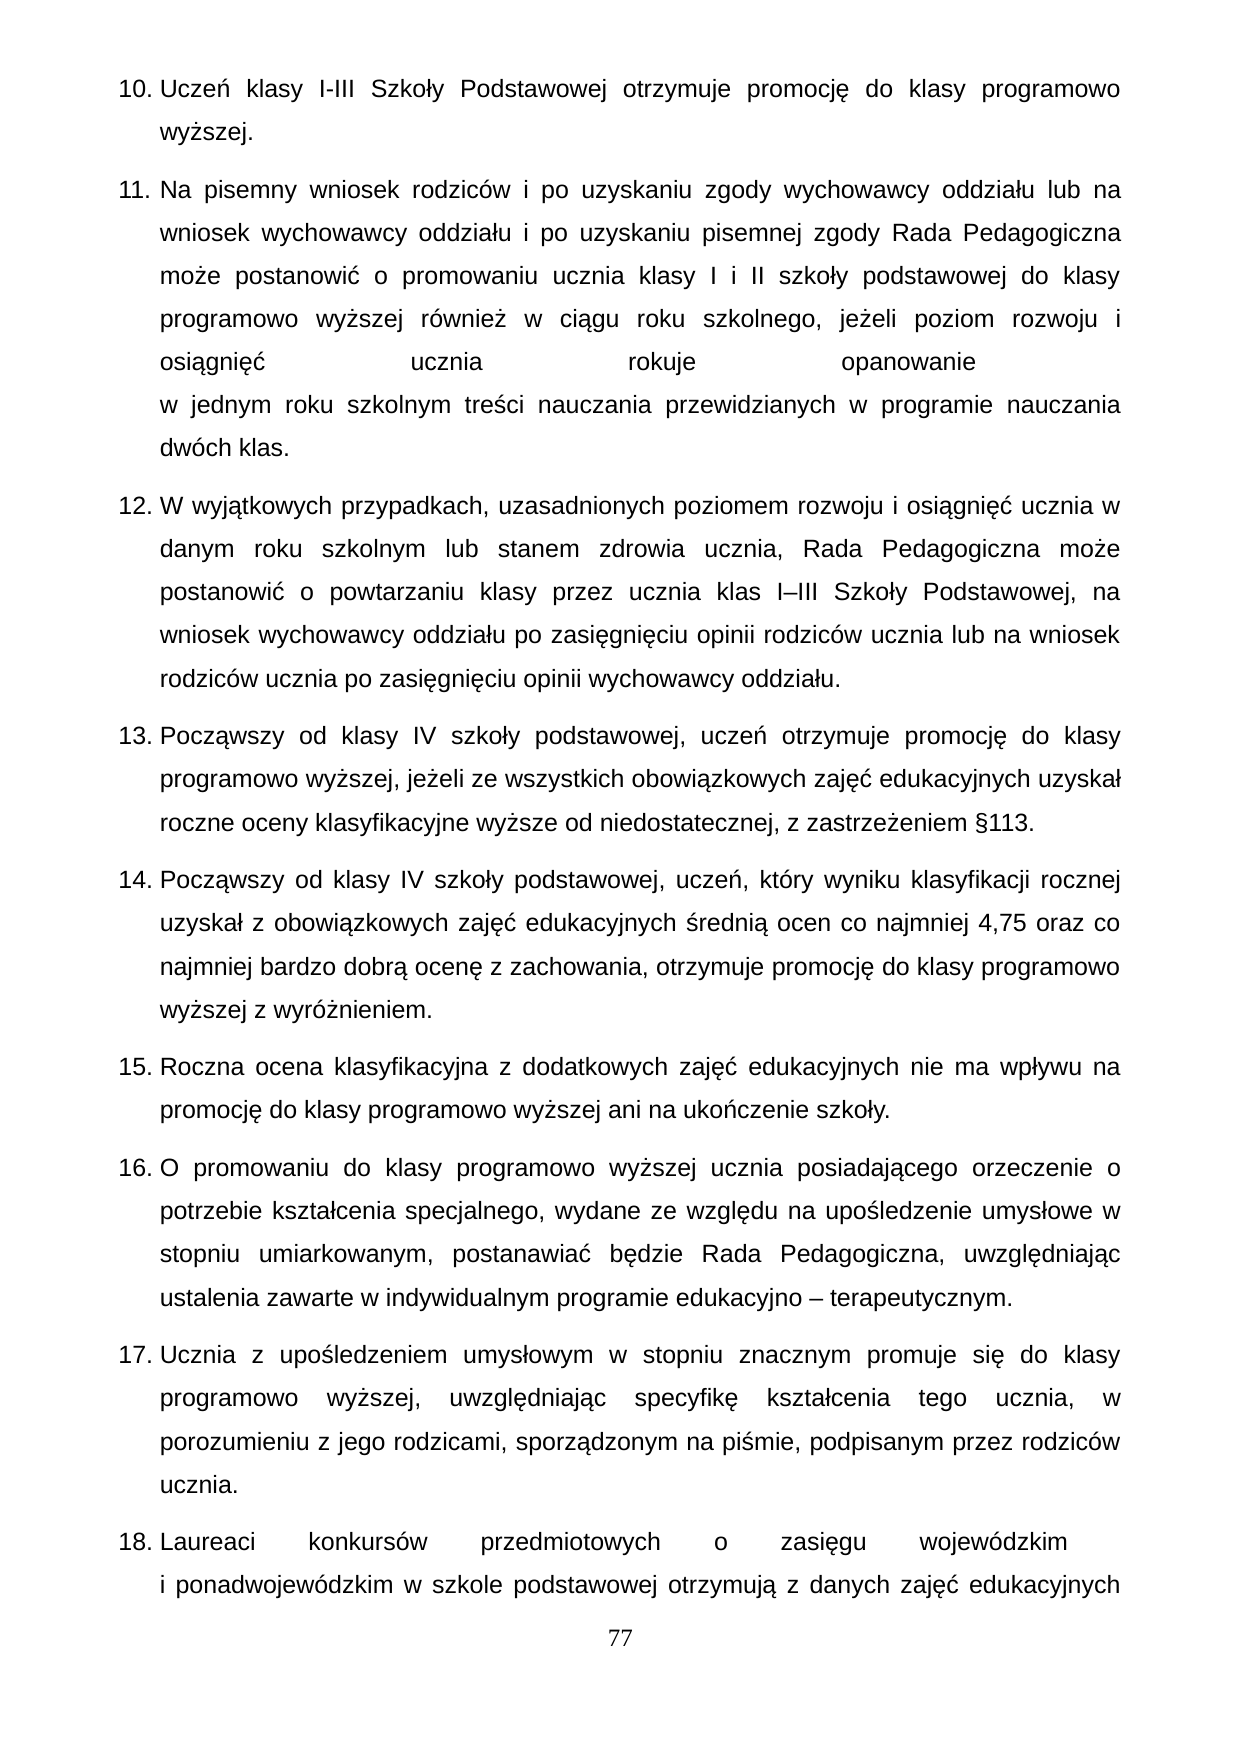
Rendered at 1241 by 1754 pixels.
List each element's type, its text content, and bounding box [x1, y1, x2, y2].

list Na pisemny wniosek rodziców i po uzyskaniu zgody wychowawcy oddziału lub na wniosek wychowawcy oddziału i po uzyskaniu pisemnej zgody Rada Pedagogiczna może postanowić o promowaniu ucznia klasy I i II szkoły podstawowej do klasy programowo wyższej również w ciągu roku szkolnego, jeżeli poziom rozwoju i osiągnięć ucznia rokuje opanowanie w jednym roku szkolnym treści nauczania przewidzianych w programie nauczania dwóch klas. [118, 174, 1122, 462]
list W wyjątkowych przypadkach, uzasadnionych poziomem rozwoju i osiągnięć ucznia w danym roku szkolnym lub stanem zdrowia ucznia, Rada Pedagogiczna może postanowić o powtarzaniu klasy przez ucznia klas I–III Szkoły Podstawowej, na wniosek wychowawcy oddziału po zasięgnięciu opinii rodziców ucznia lub na wniosek rodziców ucznia po zasięgnięciu opinii wychowawcy oddziału. [118, 491, 1122, 692]
list Laureaci konkursów przedmiotowych o zasięgu wojewódzkim i ponadwojewódzkim w szkole podstawowej otrzymują z danych zajęć edukacyjnych [118, 1527, 1122, 1599]
list Uczeń klasy I-III Szkoły Podstawowej otrzymuje promocję do klasy programowo wyższej. [118, 74, 1122, 146]
list Ucznia z upośledzeniem umysłowym w stopniu znacznym promuje się do klasy programowo wyższej, uwzględniając specyfikę kształcenia tego ucznia, w porozumieniu z jego rodzicami, sporządzonym na piśmie, podpisanym przez rodziców ucznia. [118, 1340, 1122, 1498]
list Począwszy od klasy IV szkoły podstawowej, uczeń, który wyniku klasyfikacji rocznej uzyskał z obowiązkowych zajęć edukacyjnych średnią ocen co najmniej 4,75 oraz co najmniej bardzo dobrą ocenę z zachowania, otrzymuje promocję do klasy programowo wyższej z wyróżnieniem. [118, 865, 1122, 1023]
list Począwszy od klasy IV szkoły podstawowej, uczeń otrzymuje promocję do klasy programowo wyższej, jeżeli ze wszystkich obowiązkowych zajęć edukacyjnych uzyskał roczne oceny klasyfikacyjne wyższe od niedostatecznej, z zastrzeżeniem §113. [118, 721, 1122, 836]
list O promowaniu do klasy programowo wyższej ucznia posiadającego orzeczenie o potrzebie kształcenia specjalnego, wydane ze względu na upośledzenie umysłowe w stopniu umiarkowanym, postanawiać będzie Rada Pedagogiczna, uwzględniając ustalenia zawarte w indywidualnym programie edukacyjno – terapeutycznym. [118, 1153, 1122, 1311]
list Roczna ocena klasyfikacyjna z dodatkowych zajęć edukacyjnych nie ma wpływu na promocję do klasy programowo wyższej ani na ukończenie szkoły. [118, 1052, 1122, 1124]
